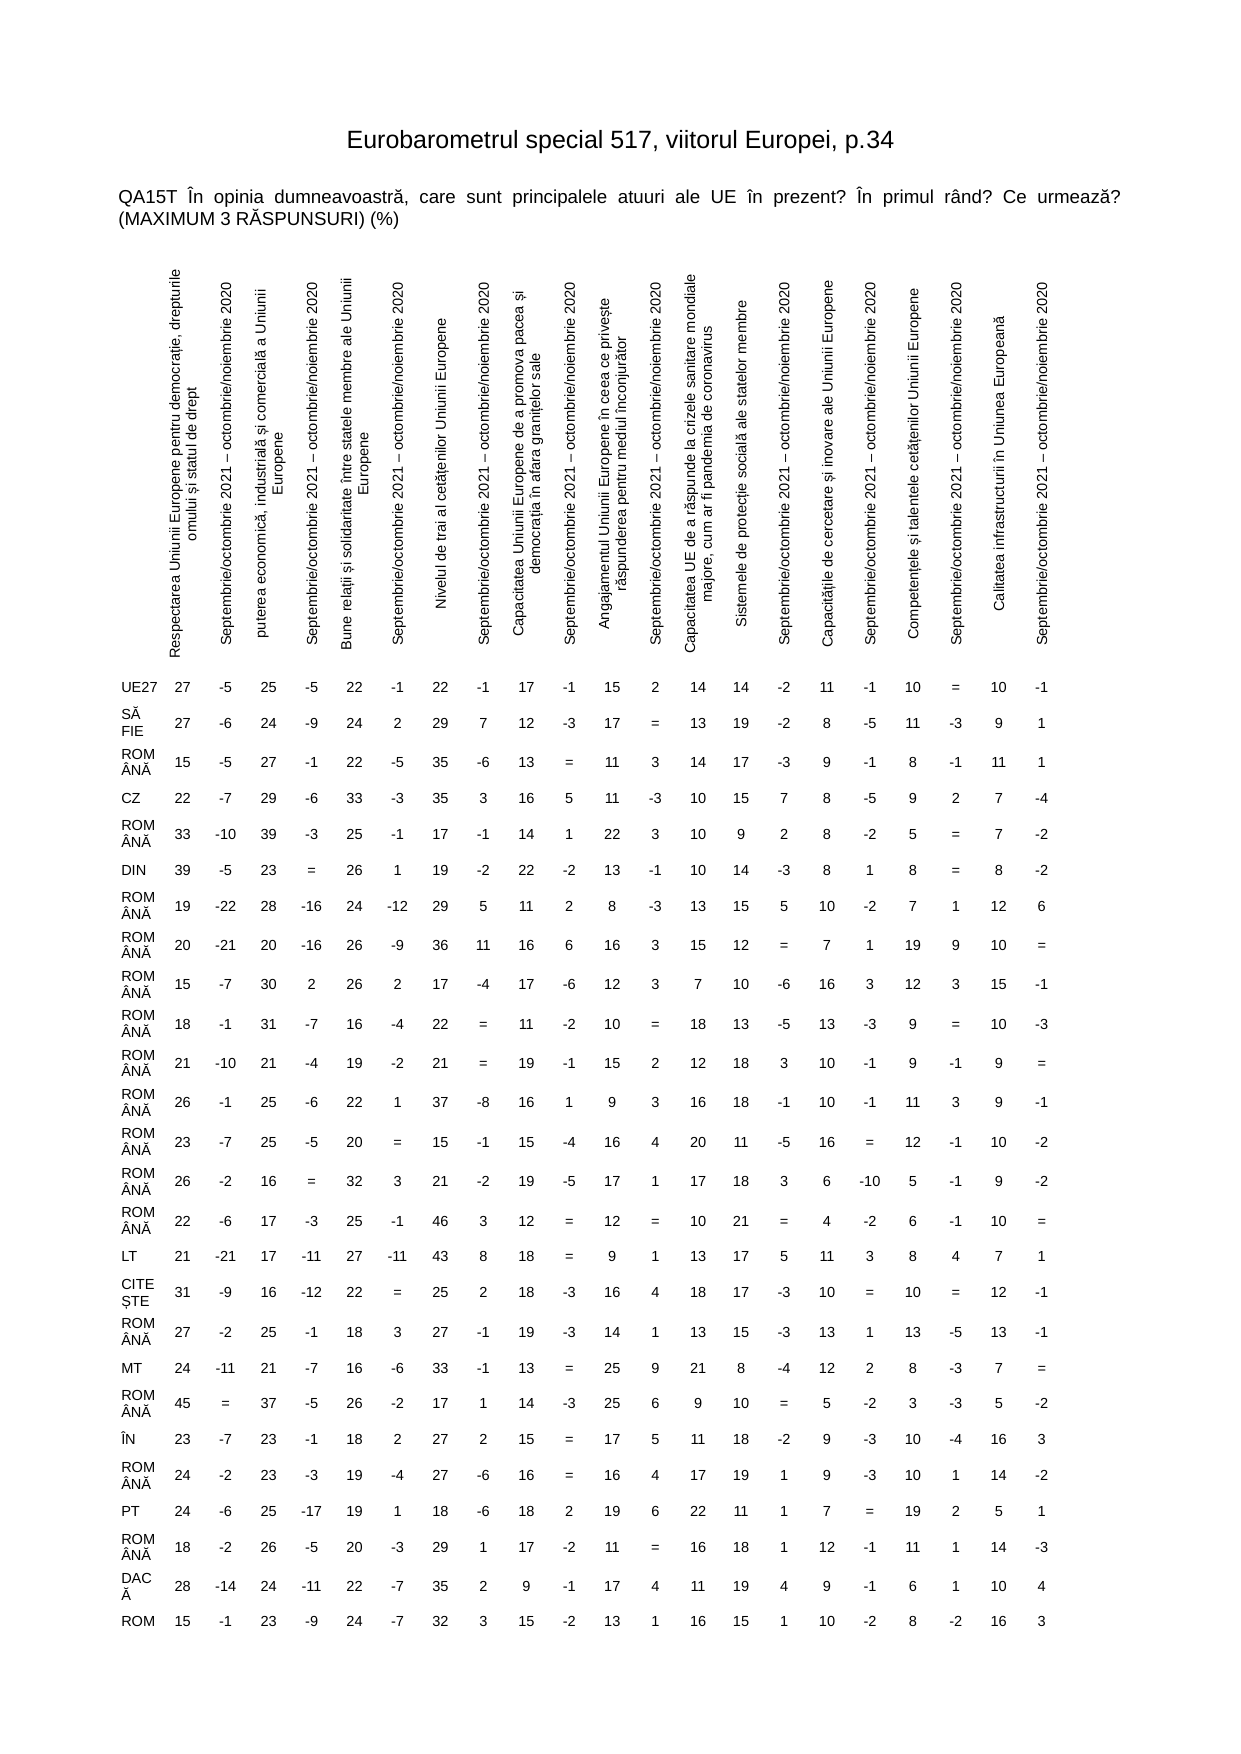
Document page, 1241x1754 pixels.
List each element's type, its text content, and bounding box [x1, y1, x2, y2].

table_cell = [934, 671, 977, 703]
table_cell 2 [290, 965, 333, 1004]
table_cell 7 [891, 886, 934, 925]
table_cell -9 [204, 1273, 247, 1312]
table_cell -4 [376, 1004, 419, 1043]
table_cell 9 [805, 743, 848, 782]
table_cell -3 [762, 1273, 805, 1312]
table_cell -5 [290, 1384, 333, 1423]
table_cell 13 [676, 1312, 719, 1351]
table_cell 6 [548, 925, 591, 965]
table_cell 33 [161, 814, 204, 853]
table_cell 3 [934, 965, 977, 1004]
table_cell -5 [290, 1122, 333, 1162]
table_cell 2 [376, 1423, 419, 1456]
table_cell -4 [1020, 782, 1063, 814]
table_cell 2 [376, 965, 419, 1004]
table_cell 9 [977, 1083, 1020, 1122]
table_cell 31 [161, 1273, 204, 1312]
table_cell 5 [462, 886, 504, 925]
table_cell -3 [762, 743, 805, 782]
table_cell -1 [934, 1122, 977, 1162]
table_cell 3 [634, 965, 676, 1004]
table_cell 29 [419, 703, 462, 742]
table_cell 15 [419, 1122, 462, 1162]
table_cell 26 [161, 1162, 204, 1201]
table_cell -7 [290, 1004, 333, 1043]
table_cell -3 [548, 1384, 591, 1423]
table_cell -7 [204, 1423, 247, 1456]
table_cell 21 [161, 1044, 204, 1083]
table_cell 11 [591, 782, 633, 814]
table_cell 22 [676, 1495, 719, 1527]
table_cell 39 [247, 814, 290, 853]
table_cell 23 [247, 1606, 290, 1636]
table_cell -6 [462, 743, 504, 782]
table_cell 19 [719, 1456, 762, 1495]
table_cell 10 [977, 1122, 1020, 1162]
table_cell = [934, 854, 977, 886]
table_cell 36 [419, 925, 462, 965]
table_cell -2 [848, 1384, 891, 1423]
table_cell 26 [333, 965, 376, 1004]
table_cell 2 [462, 1273, 504, 1312]
table_cell -1 [376, 671, 419, 703]
table_cell -5 [290, 671, 333, 703]
table_cell 19 [719, 703, 762, 742]
table_cell -2 [376, 1044, 419, 1083]
table_cell 14 [505, 814, 548, 853]
table_cell 27 [161, 703, 204, 742]
table_header Septembrie/octombrie 2021 – octombrie/noiembrie 2020 [934, 257, 977, 671]
table_cell -1 [462, 1312, 504, 1351]
table_cell 8 [591, 886, 633, 925]
table_cell -1 [376, 814, 419, 853]
table_cell 4 [762, 1567, 805, 1606]
table_cell 1 [762, 1606, 805, 1636]
table_cell -21 [204, 1240, 247, 1273]
table_cell 25 [247, 1495, 290, 1527]
table_cell -1 [548, 1567, 591, 1606]
table_cell 27 [419, 1423, 462, 1456]
table_cell -16 [290, 886, 333, 925]
table_cell 24 [161, 1495, 204, 1527]
table_cell -1 [290, 1423, 333, 1456]
table_header Calitatea infrastructurii în Uniunea Europeană [977, 257, 1020, 671]
table_cell -1 [1020, 1312, 1063, 1351]
table_cell 18 [161, 1528, 204, 1567]
table_cell -3 [848, 1004, 891, 1043]
table_cell -14 [204, 1567, 247, 1606]
table_cell 24 [333, 1606, 376, 1636]
table_cell 18 [676, 1004, 719, 1043]
table_cell 12 [719, 925, 762, 965]
table_cell 19 [333, 1495, 376, 1527]
table_cell 15 [591, 1044, 633, 1083]
table_cell -3 [290, 1456, 333, 1495]
table_cell 15 [161, 743, 204, 782]
table_cell 39 [161, 854, 204, 886]
table_cell -2 [462, 1162, 504, 1201]
table_cell 22 [591, 814, 633, 853]
table_cell 1 [1020, 1495, 1063, 1527]
table_cell 20 [333, 1528, 376, 1567]
table_cell -2 [762, 703, 805, 742]
table_cell 23 [161, 1122, 204, 1162]
table_cell 4 [805, 1201, 848, 1240]
table_cell 28 [161, 1567, 204, 1606]
table_cell 12 [591, 965, 633, 1004]
table_cell ÎN [118, 1423, 161, 1456]
table_cell 16 [676, 1083, 719, 1122]
table_cell 1 [934, 886, 977, 925]
table_cell 3 [891, 1384, 934, 1423]
table_cell 7 [977, 1351, 1020, 1384]
table_cell 26 [247, 1528, 290, 1567]
table_cell -2 [204, 1456, 247, 1495]
table_cell ROMÂNĂ [118, 1083, 161, 1122]
table_cell 1 [762, 1528, 805, 1567]
table_cell 3 [1020, 1606, 1063, 1636]
table_cell 12 [805, 1528, 848, 1567]
table_cell 3 [462, 1201, 504, 1240]
table_cell 5 [891, 1162, 934, 1201]
table_cell 16 [591, 1122, 633, 1162]
table_header Sistemele de protecție socială ale statelor membre [719, 257, 762, 671]
table_header Capacitățile de cercetare și inovare ale Uniunii Europene [805, 257, 848, 671]
table_cell -11 [290, 1240, 333, 1273]
table_cell 21 [419, 1044, 462, 1083]
table_cell 25 [247, 1122, 290, 1162]
table_cell 11 [676, 1567, 719, 1606]
table_cell 2 [762, 814, 805, 853]
table_cell 7 [977, 1240, 1020, 1273]
table_cell 1 [1020, 743, 1063, 782]
table_cell -1 [1020, 965, 1063, 1004]
table_cell = [1020, 1044, 1063, 1083]
table_header Septembrie/octombrie 2021 – octombrie/noiembrie 2020 [848, 257, 891, 671]
table_cell 13 [977, 1312, 1020, 1351]
table_cell 12 [505, 1201, 548, 1240]
table_cell 27 [333, 1240, 376, 1273]
table_cell 4 [634, 1122, 676, 1162]
table_header Angajamentul Uniunii Europene în ceea ce privește răspunderea pentru mediul înconjurător [591, 257, 633, 671]
table_cell 15 [161, 965, 204, 1004]
table_cell 6 [634, 1495, 676, 1527]
table_cell = [1020, 1351, 1063, 1384]
table_cell 33 [419, 1351, 462, 1384]
table_cell -3 [848, 1423, 891, 1456]
table_cell 29 [419, 886, 462, 925]
table_cell 3 [848, 965, 891, 1004]
table_cell 13 [591, 854, 633, 886]
table_cell 16 [977, 1423, 1020, 1456]
table_cell = [848, 1273, 891, 1312]
table_cell -11 [204, 1351, 247, 1384]
table_cell 5 [762, 886, 805, 925]
table_cell 22 [333, 1273, 376, 1312]
table_cell -6 [762, 965, 805, 1004]
table_cell 14 [676, 743, 719, 782]
table_cell 11 [891, 703, 934, 742]
table_cell 12 [891, 965, 934, 1004]
table_header Septembrie/octombrie 2021 – octombrie/noiembrie 2020 [462, 257, 504, 671]
table_cell -5 [762, 1122, 805, 1162]
table_cell = [934, 814, 977, 853]
table_cell -22 [204, 886, 247, 925]
table_cell 1 [1020, 703, 1063, 742]
table_cell 2 [634, 1044, 676, 1083]
table_cell 20 [333, 1122, 376, 1162]
table_cell 15 [505, 1122, 548, 1162]
table_cell -6 [290, 1083, 333, 1122]
table_cell = [290, 1162, 333, 1201]
table_cell 27 [161, 671, 204, 703]
table_cell -2 [1020, 1456, 1063, 1495]
table_cell -3 [762, 854, 805, 886]
table_cell 35 [419, 743, 462, 782]
table_cell -2 [1020, 814, 1063, 853]
table_cell 8 [805, 703, 848, 742]
table_cell -2 [934, 1606, 977, 1636]
table_cell 18 [719, 1423, 762, 1456]
table_cell 8 [719, 1351, 762, 1384]
table_cell 25 [333, 814, 376, 853]
table_cell -1 [462, 671, 504, 703]
table_cell 37 [247, 1384, 290, 1423]
table_cell -1 [462, 1351, 504, 1384]
table_cell 7 [676, 965, 719, 1004]
table_cell 9 [977, 703, 1020, 742]
table_cell -1 [848, 1567, 891, 1606]
table_cell 15 [161, 1606, 204, 1636]
table_cell -9 [290, 703, 333, 742]
table_cell 10 [676, 814, 719, 853]
table_cell 16 [333, 1351, 376, 1384]
table_cell 9 [591, 1083, 633, 1122]
table_cell 25 [591, 1351, 633, 1384]
table_cell -7 [204, 782, 247, 814]
table_cell = [634, 1201, 676, 1240]
table_cell 9 [805, 1567, 848, 1606]
table_cell 10 [977, 671, 1020, 703]
table_cell -1 [934, 743, 977, 782]
table_cell 13 [676, 703, 719, 742]
table_cell 10 [891, 1423, 934, 1456]
table_cell -1 [204, 1083, 247, 1122]
table_cell 6 [634, 1384, 676, 1423]
table_cell -4 [376, 1456, 419, 1495]
table_cell -7 [376, 1567, 419, 1606]
table_cell -5 [934, 1312, 977, 1351]
table_cell 22 [333, 671, 376, 703]
table_cell = [1020, 925, 1063, 965]
table_cell 18 [333, 1423, 376, 1456]
table_cell 17 [719, 1273, 762, 1312]
table_cell 8 [805, 782, 848, 814]
table_cell PT [118, 1495, 161, 1527]
table_header [118, 257, 161, 671]
table_cell 21 [247, 1351, 290, 1384]
table_cell 17 [719, 1240, 762, 1273]
table_cell 22 [161, 782, 204, 814]
table_cell -4 [762, 1351, 805, 1384]
table_header Septembrie/octombrie 2021 – octombrie/noiembrie 2020 [1020, 257, 1063, 671]
table_cell 21 [161, 1240, 204, 1273]
table_cell 8 [891, 1606, 934, 1636]
table_cell 14 [719, 854, 762, 886]
table_cell -4 [290, 1044, 333, 1083]
table_cell = [548, 1423, 591, 1456]
table_cell 7 [762, 782, 805, 814]
table_cell 27 [161, 1312, 204, 1351]
table_cell 16 [977, 1606, 1020, 1636]
table_cell 1 [548, 814, 591, 853]
table_cell 15 [719, 886, 762, 925]
table_cell ROMÂNĂ [118, 886, 161, 925]
table_cell -5 [848, 703, 891, 742]
table_cell -2 [548, 1528, 591, 1567]
table_cell 19 [333, 1044, 376, 1083]
table_cell -1 [634, 854, 676, 886]
table_cell ROMÂNĂ [118, 1456, 161, 1495]
table_cell 17 [419, 814, 462, 853]
table_cell 14 [676, 671, 719, 703]
table_cell 19 [505, 1312, 548, 1351]
table_cell 22 [505, 854, 548, 886]
table_cell 17 [591, 703, 633, 742]
table_cell -1 [462, 1122, 504, 1162]
table_cell 8 [891, 1351, 934, 1384]
table_cell 13 [505, 1351, 548, 1384]
table_cell -11 [290, 1567, 333, 1606]
table_cell 13 [719, 1004, 762, 1043]
table_cell 16 [247, 1273, 290, 1312]
table_cell = [548, 743, 591, 782]
table_cell 8 [891, 854, 934, 886]
table_cell = [548, 1240, 591, 1273]
table_cell 9 [805, 1456, 848, 1495]
table_cell 16 [676, 1528, 719, 1567]
table_cell 1 [634, 1162, 676, 1201]
table_cell ROMÂNĂ [118, 925, 161, 965]
table_cell ROMÂNĂ [118, 1312, 161, 1351]
table_cell -21 [204, 925, 247, 965]
table_cell -1 [1020, 1083, 1063, 1122]
table_cell 29 [419, 1528, 462, 1567]
table_cell 45 [161, 1384, 204, 1423]
table_cell 5 [634, 1423, 676, 1456]
table_cell 4 [934, 1240, 977, 1273]
table_cell 9 [805, 1423, 848, 1456]
table_cell -1 [376, 1201, 419, 1240]
table_cell 35 [419, 1567, 462, 1606]
table_cell -11 [376, 1240, 419, 1273]
table_cell 23 [247, 854, 290, 886]
table_cell -3 [934, 1351, 977, 1384]
table_cell -6 [204, 1201, 247, 1240]
table_cell -6 [462, 1495, 504, 1527]
table_cell 16 [505, 1456, 548, 1495]
table_cell = [634, 703, 676, 742]
table_cell -6 [204, 703, 247, 742]
table_cell 12 [977, 886, 1020, 925]
table_cell = [762, 925, 805, 965]
table_cell 10 [977, 1567, 1020, 1606]
table_cell = [376, 1273, 419, 1312]
table_cell 33 [333, 782, 376, 814]
table_cell 1 [634, 1240, 676, 1273]
table_cell 13 [891, 1312, 934, 1351]
table_cell 1 [762, 1495, 805, 1527]
table_cell = [462, 1044, 504, 1083]
table_cell 17 [419, 1384, 462, 1423]
table_cell -1 [462, 814, 504, 853]
table_header Septembrie/octombrie 2021 – octombrie/noiembrie 2020 [376, 257, 419, 671]
table_cell 16 [505, 925, 548, 965]
table_cell -6 [204, 1495, 247, 1527]
table_cell 4 [634, 1273, 676, 1312]
table_cell 18 [719, 1528, 762, 1567]
table_cell 5 [977, 1384, 1020, 1423]
table_cell 18 [719, 1044, 762, 1083]
table_cell ROMÂNĂ [118, 1004, 161, 1043]
table_cell 17 [591, 1162, 633, 1201]
table_cell 18 [505, 1273, 548, 1312]
table_cell 17 [591, 1567, 633, 1606]
table_cell -1 [548, 1044, 591, 1083]
table_cell -5 [204, 671, 247, 703]
table_cell -3 [376, 1528, 419, 1567]
table_cell 1 [376, 1083, 419, 1122]
table_cell -3 [1020, 1528, 1063, 1567]
table_cell -1 [548, 671, 591, 703]
table_cell -5 [290, 1528, 333, 1567]
table_cell 13 [676, 886, 719, 925]
table_header Capacitatea Uniunii Europene de a promova pacea și democrația în afara granițelor sale [505, 257, 548, 671]
table_cell 2 [548, 886, 591, 925]
table_cell 17 [505, 965, 548, 1004]
table_cell 18 [419, 1495, 462, 1527]
table_cell 2 [462, 1423, 504, 1456]
table_cell 11 [591, 1528, 633, 1567]
table_cell 10 [891, 1456, 934, 1495]
table_cell 11 [676, 1423, 719, 1456]
table_cell 7 [805, 1495, 848, 1527]
table_header Bune relații și solidaritate între statele membre ale Uniunii Europene [333, 257, 376, 671]
table_cell 22 [161, 1201, 204, 1240]
table_cell = [290, 854, 333, 886]
table_cell -2 [204, 1162, 247, 1201]
table_cell 4 [1020, 1567, 1063, 1606]
table_cell 17 [676, 1162, 719, 1201]
table_cell -1 [290, 1312, 333, 1351]
table_cell 23 [247, 1423, 290, 1456]
table_cell 14 [977, 1528, 1020, 1567]
table_cell 12 [676, 1044, 719, 1083]
table_cell = [204, 1384, 247, 1423]
table_cell 15 [719, 1312, 762, 1351]
table_cell ROMÂNĂ [118, 1044, 161, 1083]
table_cell 15 [676, 925, 719, 965]
table_cell -6 [462, 1456, 504, 1495]
table_cell 31 [247, 1004, 290, 1043]
table_cell 1 [934, 1528, 977, 1567]
table_cell 15 [977, 965, 1020, 1004]
table_cell 16 [247, 1162, 290, 1201]
table_cell 11 [505, 886, 548, 925]
table_cell 8 [462, 1240, 504, 1273]
table_cell 26 [333, 925, 376, 965]
table_cell 2 [848, 1351, 891, 1384]
table_cell -3 [548, 1273, 591, 1312]
table_cell 18 [719, 1162, 762, 1201]
table_cell -1 [848, 1044, 891, 1083]
table_cell 16 [591, 1456, 633, 1495]
table_cell 46 [419, 1201, 462, 1240]
table_cell 28 [247, 886, 290, 925]
table_cell = [762, 1384, 805, 1423]
table_cell ROMÂNĂ [118, 814, 161, 853]
table_cell -1 [934, 1201, 977, 1240]
table_cell 15 [719, 1606, 762, 1636]
table_cell 3 [376, 1312, 419, 1351]
table_cell -3 [548, 1312, 591, 1351]
table_cell 10 [805, 886, 848, 925]
table_cell 3 [634, 1083, 676, 1122]
table_cell 43 [419, 1240, 462, 1273]
table_cell 22 [333, 1083, 376, 1122]
table_header Septembrie/octombrie 2021 – octombrie/noiembrie 2020 [634, 257, 676, 671]
table_cell CZ [118, 782, 161, 814]
table_cell 10 [977, 925, 1020, 965]
table_cell 9 [934, 925, 977, 965]
table_cell -1 [848, 671, 891, 703]
table_cell -2 [848, 886, 891, 925]
table_header Septembrie/octombrie 2021 – octombrie/noiembrie 2020 [762, 257, 805, 671]
table_cell -3 [290, 814, 333, 853]
table_header Competențele și talentele cetățenilor Uniunii Europene [891, 257, 934, 671]
table_cell 16 [805, 1122, 848, 1162]
table_cell 9 [977, 1162, 1020, 1201]
table_cell 8 [891, 743, 934, 782]
table_cell 1 [376, 854, 419, 886]
table_cell 5 [805, 1384, 848, 1423]
table_cell 10 [591, 1004, 633, 1043]
table_cell 11 [591, 743, 633, 782]
table_cell 13 [591, 1606, 633, 1636]
table_cell 30 [247, 965, 290, 1004]
table_cell 26 [333, 854, 376, 886]
table_cell 24 [161, 1351, 204, 1384]
table_cell 16 [676, 1606, 719, 1636]
table_cell 24 [333, 703, 376, 742]
table_cell 32 [419, 1606, 462, 1636]
table_cell 11 [719, 1122, 762, 1162]
table_cell 19 [161, 886, 204, 925]
table_cell 6 [891, 1201, 934, 1240]
table_cell 17 [591, 1423, 633, 1456]
table_cell -2 [204, 1528, 247, 1567]
table_cell 35 [419, 782, 462, 814]
table_cell 1 [376, 1495, 419, 1527]
table_cell = [934, 1273, 977, 1312]
table_cell 20 [247, 925, 290, 965]
table_cell 27 [247, 743, 290, 782]
table_cell -10 [204, 814, 247, 853]
table_cell 25 [247, 1083, 290, 1122]
table_cell 1 [634, 1312, 676, 1351]
table_cell 8 [977, 854, 1020, 886]
table_cell 21 [719, 1201, 762, 1240]
table_cell ROMÂNĂ [118, 1162, 161, 1201]
table_cell 25 [247, 1312, 290, 1351]
table_cell 27 [419, 1312, 462, 1351]
table_cell -3 [548, 703, 591, 742]
table_cell 23 [247, 1456, 290, 1495]
table_cell 10 [891, 1273, 934, 1312]
table_cell 2 [934, 1495, 977, 1527]
table_cell -1 [1020, 671, 1063, 703]
table_cell -2 [848, 814, 891, 853]
table_cell 3 [762, 1162, 805, 1201]
table_header Septembrie/octombrie 2021 – octombrie/noiembrie 2020 [204, 257, 247, 671]
table_cell -3 [634, 782, 676, 814]
table_cell ROMÂNĂ [118, 965, 161, 1004]
table_cell 26 [161, 1083, 204, 1122]
table_cell -3 [762, 1312, 805, 1351]
table_cell 10 [805, 1044, 848, 1083]
table_cell = [1020, 1201, 1063, 1240]
table_cell DACĂ [118, 1567, 161, 1606]
table_cell 9 [719, 814, 762, 853]
table_cell 3 [376, 1162, 419, 1201]
table_cell -5 [376, 743, 419, 782]
table_cell 37 [419, 1083, 462, 1122]
table_cell = [762, 1201, 805, 1240]
table_cell 18 [505, 1240, 548, 1273]
table_cell -1 [934, 1044, 977, 1083]
table_cell 11 [977, 743, 1020, 782]
table_cell 7 [462, 703, 504, 742]
table_cell 2 [634, 671, 676, 703]
table_cell = [462, 1004, 504, 1043]
table_cell 9 [891, 1044, 934, 1083]
table_cell 14 [505, 1384, 548, 1423]
table_cell -5 [762, 1004, 805, 1043]
table_cell 29 [247, 782, 290, 814]
table_cell 11 [891, 1083, 934, 1122]
table_cell 13 [805, 1004, 848, 1043]
table_cell 19 [591, 1495, 633, 1527]
table_cell 1 [462, 1384, 504, 1423]
table_cell 11 [891, 1528, 934, 1567]
table_cell 1 [762, 1456, 805, 1495]
table_cell -2 [762, 1423, 805, 1456]
table_cell 9 [977, 1044, 1020, 1083]
table_cell 15 [719, 782, 762, 814]
table_cell 1 [934, 1567, 977, 1606]
table_cell -1 [204, 1606, 247, 1636]
table_cell 1 [848, 1312, 891, 1351]
text QA15T În opinia dumneavoastră, care sunt principalele atuuri ale UE în prezent? În primul rând? Ce urmează? (MAXIMUM 3 RĂSPUNSURI) (%) [118, 186, 1122, 229]
table_cell 11 [505, 1004, 548, 1043]
table_cell 17 [676, 1456, 719, 1495]
table_cell 2 [548, 1495, 591, 1527]
table_cell 12 [505, 703, 548, 742]
table_cell 5 [548, 782, 591, 814]
table_cell -2 [1020, 1162, 1063, 1201]
table_cell -2 [848, 1201, 891, 1240]
table_cell 7 [977, 782, 1020, 814]
table_cell -6 [290, 782, 333, 814]
table_cell 10 [676, 854, 719, 886]
table_header Respectarea Uniunii Europene pentru democrație, drepturile omului și statul de drept [161, 257, 204, 671]
table_cell 5 [891, 814, 934, 853]
table_cell 3 [462, 782, 504, 814]
table_cell -9 [376, 925, 419, 965]
table_cell 32 [333, 1162, 376, 1201]
table_cell -3 [848, 1456, 891, 1495]
table_cell ROM [118, 1606, 161, 1636]
table_cell 19 [891, 1495, 934, 1527]
table_cell -1 [934, 1162, 977, 1201]
table_cell -2 [762, 671, 805, 703]
table_cell 3 [1020, 1423, 1063, 1456]
table_cell 10 [977, 1004, 1020, 1043]
table_header puterea economică, industrială și comercială a Uniunii Europene [247, 257, 290, 671]
table_cell -6 [376, 1351, 419, 1384]
table_cell -2 [548, 854, 591, 886]
table_cell -9 [290, 1606, 333, 1636]
table_cell 1 [548, 1083, 591, 1122]
table_cell 15 [591, 671, 633, 703]
table_cell 19 [333, 1456, 376, 1495]
table_cell -1 [204, 1004, 247, 1043]
table_cell 1 [848, 854, 891, 886]
table_cell -2 [376, 1384, 419, 1423]
table_cell 1 [462, 1528, 504, 1567]
table_cell 1 [934, 1456, 977, 1495]
table_cell 14 [591, 1312, 633, 1351]
table_cell 18 [333, 1312, 376, 1351]
table_cell 16 [591, 925, 633, 965]
table_cell 13 [676, 1240, 719, 1273]
table_cell 10 [676, 1201, 719, 1240]
table_cell 6 [805, 1162, 848, 1201]
table_cell 8 [805, 854, 848, 886]
table_cell 15 [505, 1423, 548, 1456]
table_cell 18 [161, 1004, 204, 1043]
table_cell 7 [977, 814, 1020, 853]
table_cell -7 [376, 1606, 419, 1636]
table_cell 18 [676, 1273, 719, 1312]
table_cell 17 [247, 1240, 290, 1273]
table_cell 25 [247, 671, 290, 703]
table_cell -2 [1020, 1384, 1063, 1423]
table_cell 10 [805, 1273, 848, 1312]
table_cell -1 [1020, 1273, 1063, 1312]
table_cell 22 [419, 1004, 462, 1043]
table_cell ROMÂNĂ [118, 1384, 161, 1423]
table_cell = [548, 1201, 591, 1240]
table_cell -6 [548, 965, 591, 1004]
table_cell 11 [805, 1240, 848, 1273]
table_cell -1 [848, 743, 891, 782]
table_cell 9 [676, 1384, 719, 1423]
table_cell 23 [161, 1423, 204, 1456]
table_cell 18 [719, 1083, 762, 1122]
table_cell 19 [505, 1162, 548, 1201]
table_cell -2 [462, 854, 504, 886]
table_cell 19 [719, 1567, 762, 1606]
table_cell 25 [333, 1201, 376, 1240]
table_cell -3 [376, 782, 419, 814]
table_cell = [934, 1004, 977, 1043]
table_cell DIN [118, 854, 161, 886]
table_cell = [848, 1495, 891, 1527]
table_cell 2 [934, 782, 977, 814]
table_cell MT [118, 1351, 161, 1384]
table_cell -12 [376, 886, 419, 925]
table_cell -3 [934, 703, 977, 742]
table_cell 7 [805, 925, 848, 965]
table_cell -3 [290, 1201, 333, 1240]
table_cell ROMÂNĂ [118, 1528, 161, 1567]
table_cell 27 [419, 1456, 462, 1495]
table_cell CITEȘTE [118, 1273, 161, 1312]
table_cell 3 [462, 1606, 504, 1636]
table_cell 22 [333, 743, 376, 782]
table_cell 3 [634, 814, 676, 853]
table_cell -1 [848, 1528, 891, 1567]
table_cell 10 [719, 965, 762, 1004]
table_cell 16 [333, 1004, 376, 1043]
table_cell = [634, 1004, 676, 1043]
table_cell -5 [548, 1162, 591, 1201]
table_cell 1 [848, 925, 891, 965]
table_cell 16 [805, 965, 848, 1004]
table_cell 16 [505, 782, 548, 814]
table_cell -5 [204, 854, 247, 886]
table_cell 12 [891, 1122, 934, 1162]
table_cell 17 [419, 965, 462, 1004]
table_cell -7 [290, 1351, 333, 1384]
table_cell -1 [762, 1083, 805, 1122]
table_cell 11 [805, 671, 848, 703]
table_cell SĂ FIE [118, 703, 161, 742]
table_cell 5 [762, 1240, 805, 1273]
table_cell 3 [848, 1240, 891, 1273]
table_cell 25 [419, 1273, 462, 1312]
table_cell 15 [505, 1606, 548, 1636]
table_cell 2 [376, 703, 419, 742]
table_cell 10 [891, 671, 934, 703]
table_header Septembrie/octombrie 2021 – octombrie/noiembrie 2020 [290, 257, 333, 671]
table_header Nivelul de trai al cetățenilor Uniunii Europene [419, 257, 462, 671]
table_cell -1 [848, 1083, 891, 1122]
table_cell ROMÂNĂ [118, 1122, 161, 1162]
table_cell 3 [634, 925, 676, 965]
table_cell 16 [505, 1083, 548, 1122]
table_cell -10 [204, 1044, 247, 1083]
table_cell 19 [419, 854, 462, 886]
table_header Septembrie/octombrie 2021 – octombrie/noiembrie 2020 [548, 257, 591, 671]
table_cell 9 [891, 782, 934, 814]
table_cell -3 [934, 1384, 977, 1423]
table_cell 10 [977, 1201, 1020, 1240]
table_cell 9 [591, 1240, 633, 1273]
table_cell 14 [719, 671, 762, 703]
table_cell -1 [290, 743, 333, 782]
table_cell -4 [462, 965, 504, 1004]
table_cell -2 [548, 1004, 591, 1043]
table_cell 3 [762, 1044, 805, 1083]
table_cell 24 [333, 886, 376, 925]
table_cell 4 [634, 1567, 676, 1606]
table_cell 11 [462, 925, 504, 965]
table_cell UE27 [118, 671, 161, 703]
table_cell 13 [805, 1312, 848, 1351]
table_cell 3 [934, 1083, 977, 1122]
table_cell 17 [505, 1528, 548, 1567]
table_cell = [376, 1122, 419, 1162]
table_cell -4 [548, 1122, 591, 1162]
table_cell 11 [719, 1495, 762, 1527]
table_cell 17 [505, 671, 548, 703]
table_cell 6 [891, 1567, 934, 1606]
table_cell -3 [1020, 1004, 1063, 1043]
table_cell 12 [591, 1201, 633, 1240]
table_cell 26 [333, 1384, 376, 1423]
table_cell 10 [676, 782, 719, 814]
table_cell 22 [419, 671, 462, 703]
table_cell ROMÂNĂ [118, 743, 161, 782]
table_cell 19 [505, 1044, 548, 1083]
table_cell 10 [805, 1606, 848, 1636]
table_cell -12 [290, 1273, 333, 1312]
table_cell 5 [977, 1495, 1020, 1527]
table_cell -16 [290, 925, 333, 965]
table_cell 4 [634, 1456, 676, 1495]
table_cell 13 [505, 743, 548, 782]
table_cell -5 [848, 782, 891, 814]
table_cell 12 [977, 1273, 1020, 1312]
table_cell 18 [505, 1495, 548, 1527]
table_cell 9 [891, 1004, 934, 1043]
table_cell 6 [1020, 886, 1063, 925]
table_cell 22 [333, 1567, 376, 1606]
table_cell 24 [247, 1567, 290, 1606]
table_cell LT [118, 1240, 161, 1273]
table_cell -2 [1020, 1122, 1063, 1162]
table_cell 9 [634, 1351, 676, 1384]
table_cell 24 [161, 1456, 204, 1495]
table_cell -4 [934, 1423, 977, 1456]
table_cell -2 [548, 1606, 591, 1636]
table_cell 20 [161, 925, 204, 965]
table_cell -8 [462, 1083, 504, 1122]
table_cell -10 [848, 1162, 891, 1201]
table_cell 17 [719, 743, 762, 782]
table_cell 20 [676, 1122, 719, 1162]
table_cell 8 [891, 1240, 934, 1273]
table_cell 9 [505, 1567, 548, 1606]
table_cell 3 [634, 743, 676, 782]
table_cell 10 [719, 1384, 762, 1423]
table_cell 16 [591, 1273, 633, 1312]
table_cell -3 [634, 886, 676, 925]
table_cell -2 [848, 1606, 891, 1636]
table_cell 10 [805, 1083, 848, 1122]
table_cell = [548, 1456, 591, 1495]
table_cell 12 [805, 1351, 848, 1384]
table_cell 25 [591, 1384, 633, 1423]
table_cell = [634, 1528, 676, 1567]
table_cell 2 [462, 1567, 504, 1606]
table_cell -5 [204, 743, 247, 782]
table_cell 21 [676, 1351, 719, 1384]
table_cell -2 [1020, 854, 1063, 886]
table_cell = [848, 1122, 891, 1162]
table_cell 24 [247, 703, 290, 742]
table_cell 8 [805, 814, 848, 853]
table_cell 17 [247, 1201, 290, 1240]
table_cell -17 [290, 1495, 333, 1527]
table_cell 21 [419, 1162, 462, 1201]
table_cell = [548, 1351, 591, 1384]
table_cell 1 [1020, 1240, 1063, 1273]
table_cell -7 [204, 1122, 247, 1162]
table_cell 19 [891, 925, 934, 965]
table_cell 14 [977, 1456, 1020, 1495]
table_cell ROMÂNĂ [118, 1201, 161, 1240]
table_header Capacitatea UE de a răspunde la crizele sanitare mondiale majore, cum ar fi pandemia de coronavirus [676, 257, 719, 671]
table_cell -2 [204, 1312, 247, 1351]
table_cell 21 [247, 1044, 290, 1083]
table_cell -7 [204, 965, 247, 1004]
table_cell 1 [634, 1606, 676, 1636]
